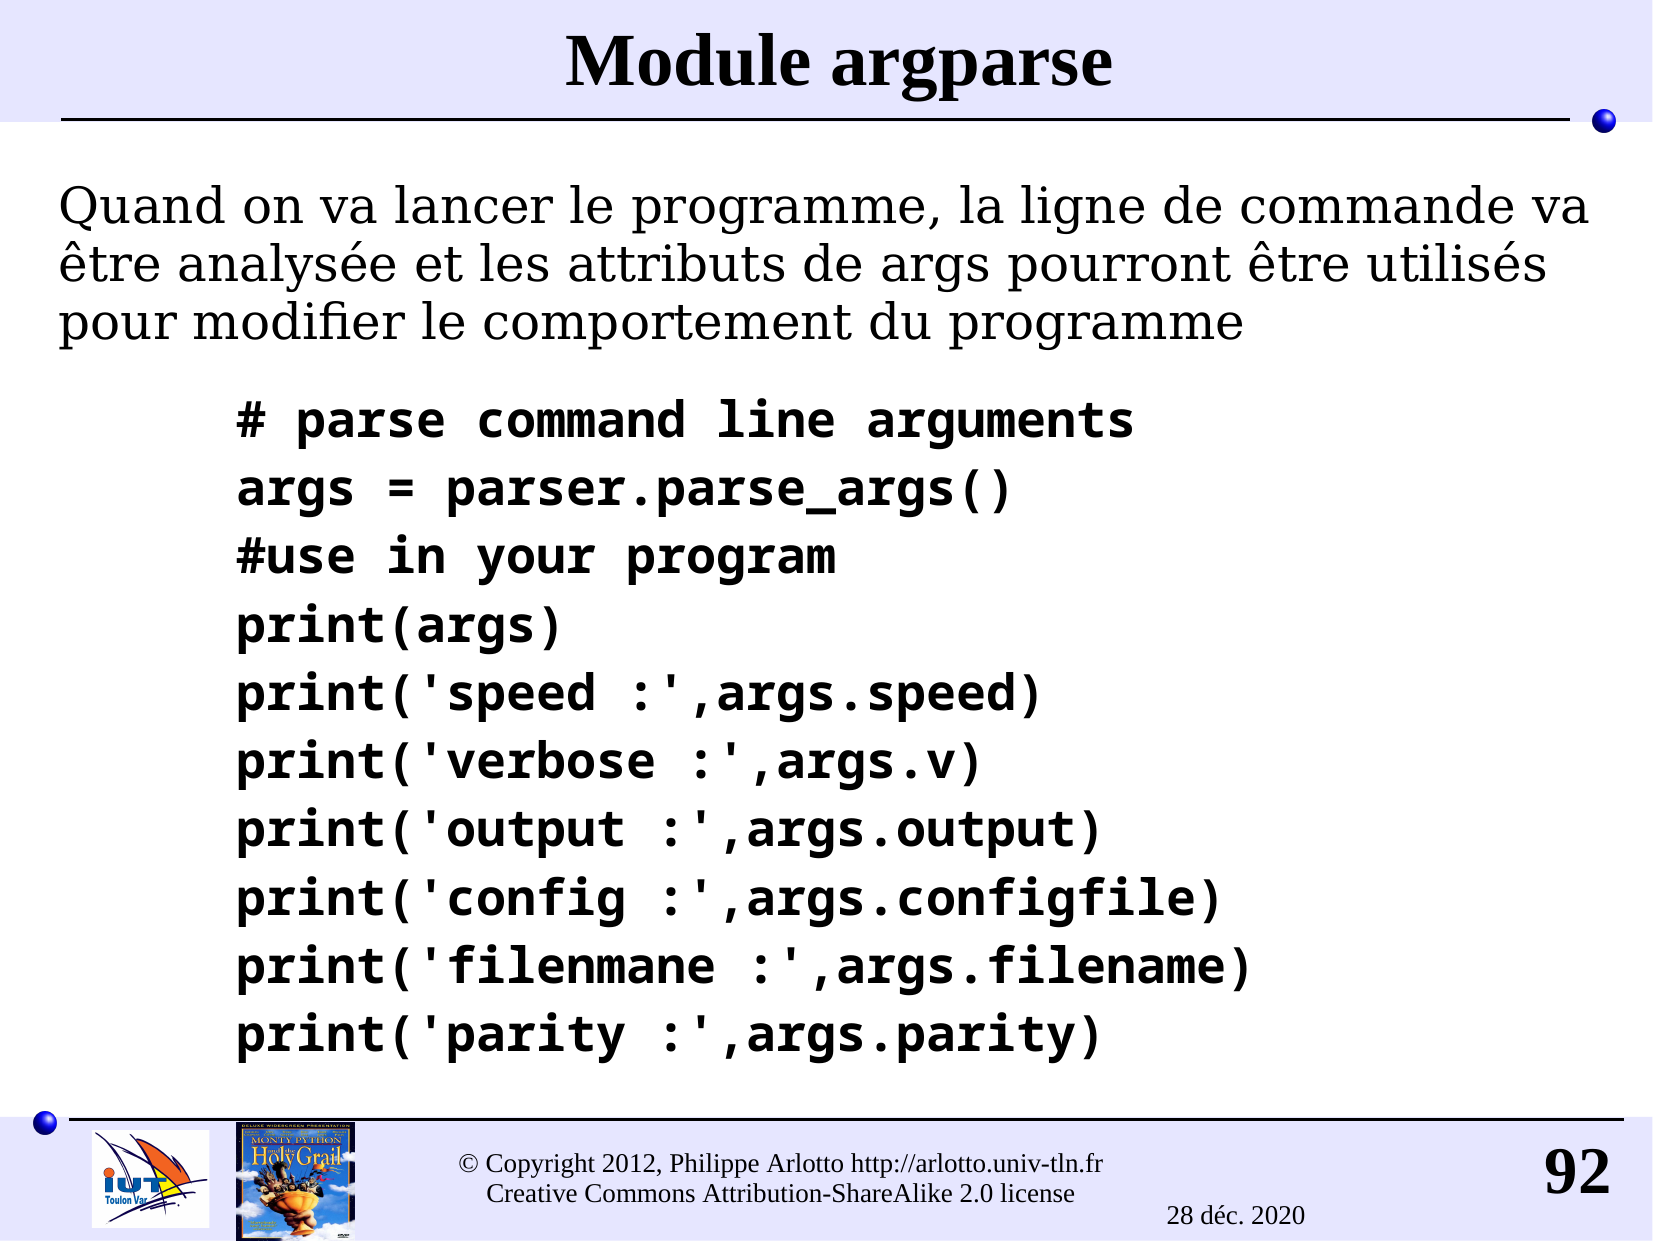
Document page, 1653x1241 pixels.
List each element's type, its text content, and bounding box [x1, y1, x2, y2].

text_box Quand on va lancer le programme, la ligne de commande va être analysée et les attributs de args pourront être utilisés pour modifier le comportement du programme [59, 177, 1592, 352]
text_box # parse command line arguments args = parser.parse_args() #use in your program print(args) print('speed :',args.speed) print('verbose :',args.v) print('output :',args.output) print('config :',args.configfile) print('filenmane :',args.filename) print('parity :',args.parity) [236, 383, 1418, 1035]
title Module argparse [95, 14, 1585, 107]
picture [236, 1122, 355, 1241]
